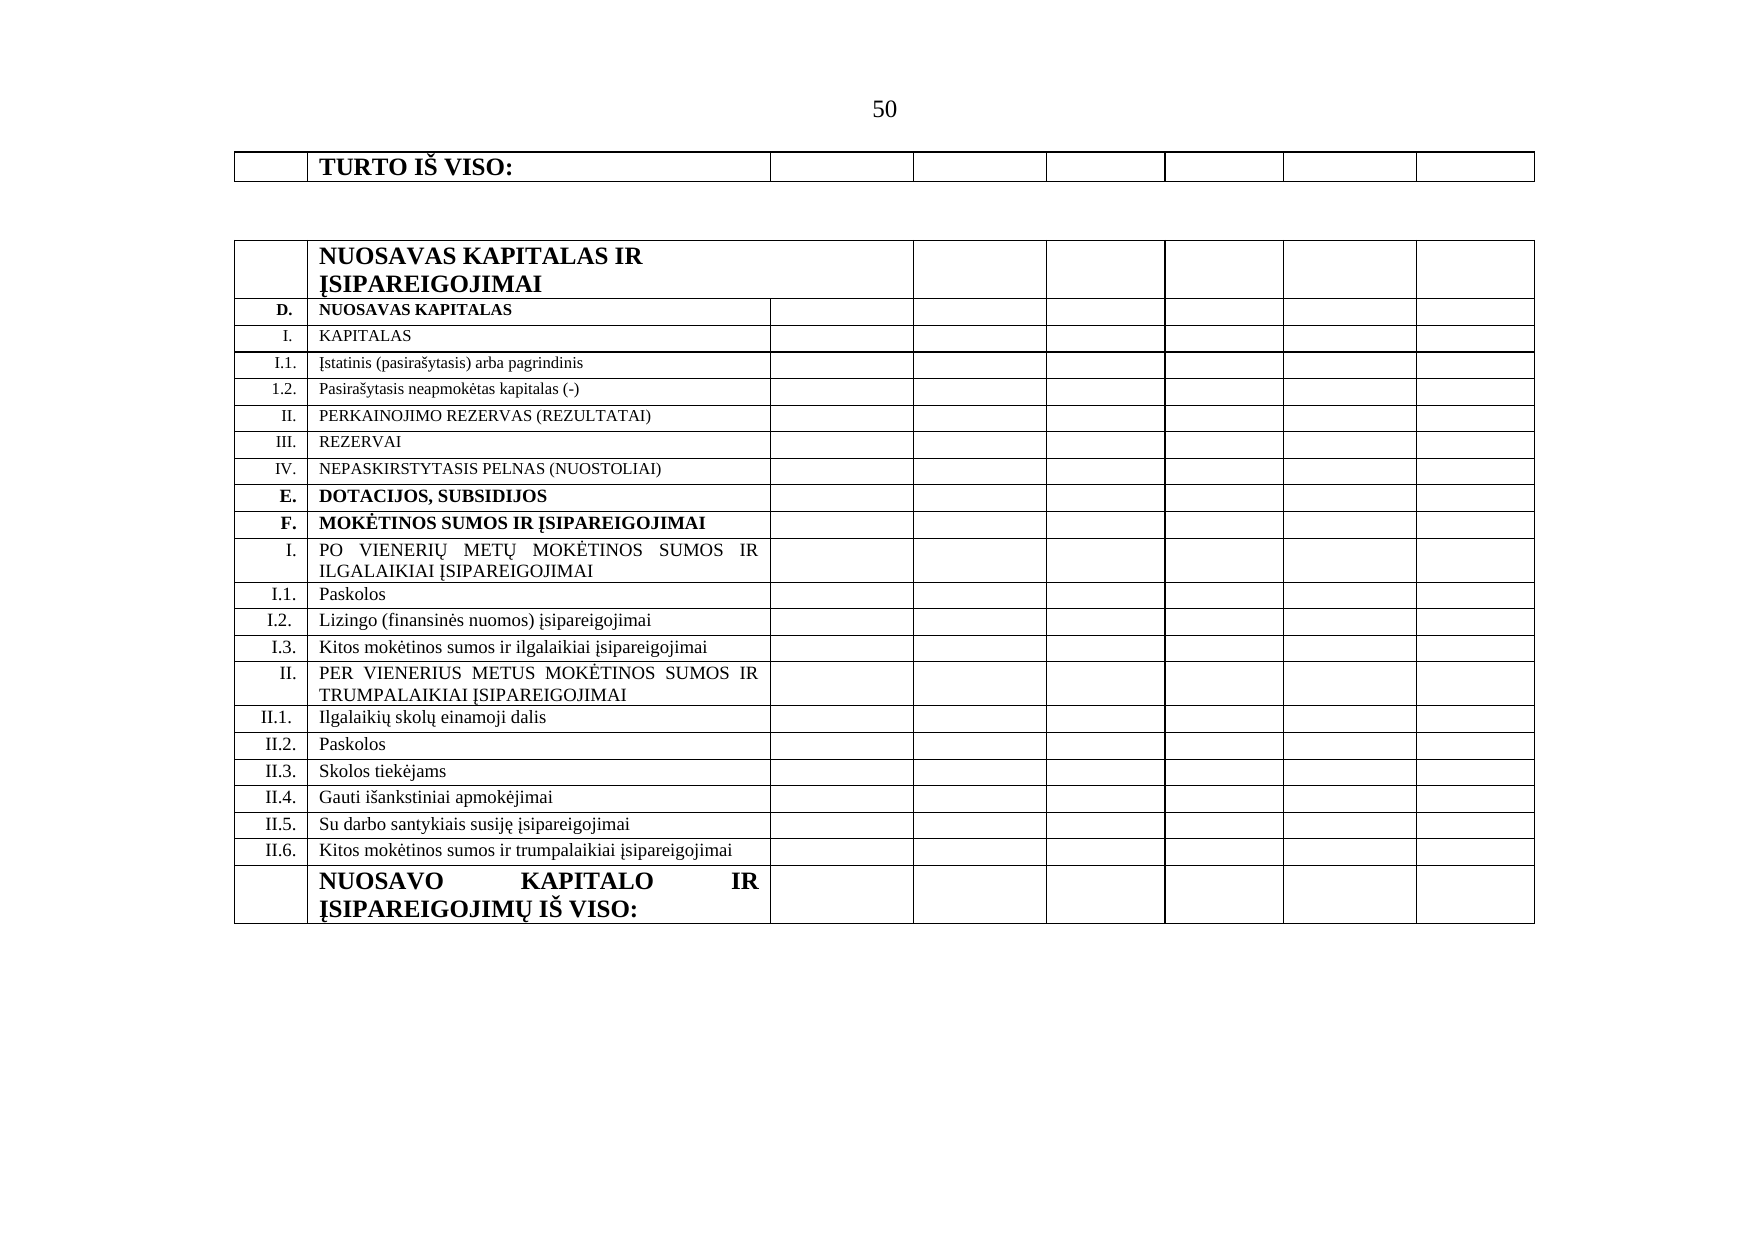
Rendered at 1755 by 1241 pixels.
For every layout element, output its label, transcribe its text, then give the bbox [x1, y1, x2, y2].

table_cell [499, 182, 595, 211]
table_cell [1165, 182, 1283, 211]
table_cell [914, 512, 1046, 537]
table_cell [914, 485, 1046, 511]
table_cell [771, 583, 913, 608]
table_cell I.2. [235, 609, 307, 635]
table_cell NEPASKIRSTYTASIS PELNAS (NUOSTOLIAI) [308, 459, 770, 484]
table_cell [914, 866, 1046, 923]
table_cell [771, 326, 913, 351]
table_cell [1417, 512, 1534, 537]
table_cell 1.2. [235, 379, 307, 404]
table_cell [1047, 326, 1164, 351]
table_cell [914, 813, 1046, 838]
table_cell [1047, 379, 1164, 404]
table_cell [771, 432, 913, 458]
table_cell I.1. [235, 353, 307, 378]
table_cell [771, 153, 913, 181]
table_cell [1047, 662, 1164, 705]
table_cell [1047, 485, 1164, 511]
table_cell II.3. [235, 760, 307, 785]
table_cell [1284, 406, 1416, 431]
table_cell [1047, 459, 1164, 484]
table_cell [1284, 512, 1416, 537]
table_cell [1166, 512, 1283, 537]
table_cell [1166, 241, 1283, 298]
table_cell [1417, 406, 1534, 431]
table_cell [1417, 153, 1534, 181]
table_cell MOKĖTINOS SUMOS IR ĮSIPAREIGOJIMAI [308, 512, 770, 537]
table_cell [499, 211, 595, 240]
table_cell [1417, 609, 1534, 635]
table_cell II. [235, 662, 307, 705]
table_cell II.5. [235, 813, 307, 838]
table_cell [1417, 241, 1534, 298]
table_cell KAPITALAS [308, 326, 770, 351]
table_cell Kitos mokėtinos sumos ir ilgalaikiai įsipareigojimai [308, 636, 770, 661]
table_cell II.4. [235, 786, 307, 812]
table_cell [771, 539, 913, 582]
table_cell PO VIENERIŲ METŲ MOKĖTINOS SUMOS IR ILGALAIKIAI ĮSIPAREIGOJIMAI [308, 539, 770, 582]
table_cell [1166, 760, 1283, 785]
table_cell [1417, 760, 1534, 785]
table_cell IV. [235, 459, 307, 484]
table_cell [914, 211, 1047, 240]
table_cell [914, 153, 1046, 181]
table_cell [1284, 153, 1416, 181]
table_cell [1417, 636, 1534, 661]
table_cell [308, 211, 403, 240]
table_cell [1417, 583, 1534, 608]
table_cell [595, 182, 691, 211]
table_cell [1284, 485, 1416, 511]
table_cell [771, 706, 913, 732]
table_cell [1284, 379, 1416, 404]
table_cell [914, 326, 1046, 351]
table_cell [595, 211, 691, 240]
table_cell PER VIENERIUS METUS MOKĖTINOS SUMOS IR TRUMPALAIKIAI ĮSIPAREIGOJIMAI [308, 662, 770, 705]
table_cell [1047, 182, 1165, 211]
table_cell [1165, 211, 1283, 240]
table_cell I. [235, 326, 307, 351]
table_cell NUOSAVAS KAPITALAS IR ĮSIPAREIGOJIMAI [308, 241, 770, 298]
table_cell [914, 662, 1046, 705]
table_cell [235, 866, 307, 923]
table_cell [771, 459, 913, 484]
table_cell Su darbo santykiais susiję įsipareigojimai [308, 813, 770, 838]
table_cell [914, 379, 1046, 404]
table_cell [1047, 609, 1164, 635]
table_cell [1284, 706, 1416, 732]
table_cell [914, 583, 1046, 608]
table_cell [1047, 432, 1164, 458]
table_cell [1166, 733, 1283, 758]
table_cell [1166, 662, 1283, 705]
table_cell [770, 182, 914, 211]
table_cell [914, 406, 1046, 431]
table_cell Paskolos [308, 733, 770, 758]
table_cell [771, 609, 913, 635]
table_cell [235, 153, 307, 181]
table_cell [914, 609, 1046, 635]
table_cell [1417, 662, 1534, 705]
table_cell [1047, 539, 1164, 582]
table_cell [1047, 786, 1164, 812]
table_cell [771, 733, 913, 758]
table_cell [1284, 353, 1416, 378]
table_cell [771, 636, 913, 661]
table_cell [1047, 733, 1164, 758]
table_cell E. [235, 485, 307, 511]
table_cell [1047, 153, 1164, 181]
table_cell I.3. [235, 636, 307, 661]
table_cell [1416, 211, 1534, 240]
table_cell [1166, 839, 1283, 865]
table_cell [914, 786, 1046, 812]
table_cell [691, 182, 770, 211]
table_cell [1166, 353, 1283, 378]
table_cell TURTO IŠ VISO: [308, 153, 770, 181]
table_cell [1416, 182, 1534, 211]
table_cell [1166, 813, 1283, 838]
table_cell [914, 299, 1046, 325]
table_cell [1047, 636, 1164, 661]
table_cell Ilgalaikių skolų einamoji dalis [308, 706, 770, 732]
table_cell [235, 211, 308, 240]
table_cell [1284, 733, 1416, 758]
table_cell [1166, 706, 1283, 732]
table_cell [914, 760, 1046, 785]
table_cell [1284, 839, 1416, 865]
table_cell [771, 866, 913, 923]
table_cell II. [235, 406, 307, 431]
table_cell [770, 241, 913, 298]
table_cell [914, 459, 1046, 484]
table_cell [771, 406, 913, 431]
table_cell [1166, 485, 1283, 511]
table_cell [1417, 485, 1534, 511]
table_cell D. [235, 299, 307, 325]
table_cell [1047, 241, 1164, 298]
table_cell [914, 839, 1046, 865]
table_cell NUOSAVO KAPITALO IR ĮSIPAREIGOJIMŲ IŠ VISO: [308, 866, 770, 923]
table_cell [1284, 241, 1416, 298]
table_cell I.1. [235, 583, 307, 608]
table_cell [914, 539, 1046, 582]
table_cell [771, 760, 913, 785]
table_cell [1166, 866, 1283, 923]
table_cell [914, 432, 1046, 458]
table_cell Gauti išankstiniai apmokėjimai [308, 786, 770, 812]
table_cell Įstatinis (pasirašytasis) arba pagrindinis [308, 353, 770, 378]
table_cell [1047, 353, 1164, 378]
table_cell [914, 353, 1046, 378]
table_cell Kitos mokėtinos sumos ir trumpalaikiai įsipareigojimai [308, 839, 770, 865]
table_cell [404, 182, 499, 211]
table_cell [1284, 813, 1416, 838]
table_cell [404, 211, 499, 240]
table_cell [1283, 211, 1416, 240]
table_cell II.6. [235, 839, 307, 865]
table_cell Lizingo (finansinės nuomos) įsipareigojimai [308, 609, 770, 635]
table_cell DOTACIJOS, SUBSIDIJOS [308, 485, 770, 511]
table_cell [1284, 326, 1416, 351]
table_cell [1417, 459, 1534, 484]
table_cell I. [235, 539, 307, 582]
table_cell [1284, 299, 1416, 325]
table_cell [1417, 733, 1534, 758]
table_cell [1284, 459, 1416, 484]
table_cell [1284, 662, 1416, 705]
table_cell [308, 182, 403, 211]
table_cell [1417, 539, 1534, 582]
table_cell [1284, 432, 1416, 458]
table_cell [771, 786, 913, 812]
table_cell [1284, 760, 1416, 785]
table_cell [1417, 839, 1534, 865]
table_cell [1417, 379, 1534, 404]
table_cell II.1. [235, 706, 307, 732]
table_cell NUOSAVAS KAPITALAS [308, 299, 770, 325]
table_cell [1417, 866, 1534, 923]
table_cell [1284, 786, 1416, 812]
table_cell [914, 706, 1046, 732]
table_cell [1166, 326, 1283, 351]
table_cell [1166, 406, 1283, 431]
table_cell PERKAINOJIMO REZERVAS (REZULTATAI) [308, 406, 770, 431]
table_cell [1284, 583, 1416, 608]
table_cell [235, 182, 308, 211]
table_cell [1166, 153, 1283, 181]
table_cell [1047, 866, 1164, 923]
table_cell [771, 662, 913, 705]
table_cell [1047, 299, 1164, 325]
table_cell III. [235, 432, 307, 458]
table_cell [1047, 512, 1164, 537]
table_cell [1417, 706, 1534, 732]
table_cell [1047, 211, 1165, 240]
table_cell [771, 299, 913, 325]
table_cell [1284, 636, 1416, 661]
table_cell [1166, 459, 1283, 484]
table_cell [771, 353, 913, 378]
table_cell [1284, 539, 1416, 582]
table_cell [771, 379, 913, 404]
table_cell [1417, 432, 1534, 458]
table_cell [1417, 326, 1534, 351]
table_cell [914, 241, 1046, 298]
table_cell Paskolos [308, 583, 770, 608]
table_cell [914, 182, 1047, 211]
table_cell [1047, 406, 1164, 431]
table_cell [914, 636, 1046, 661]
table_cell [1417, 353, 1534, 378]
table_cell [1166, 583, 1283, 608]
table_cell REZERVAI [308, 432, 770, 458]
table_cell [771, 485, 913, 511]
table_cell [1166, 539, 1283, 582]
table_cell [691, 211, 770, 240]
table_cell [1417, 299, 1534, 325]
table_cell [1166, 299, 1283, 325]
table_cell [1284, 866, 1416, 923]
table_cell [1166, 379, 1283, 404]
table_cell [1283, 182, 1416, 211]
table_cell [1047, 706, 1164, 732]
table_cell [1166, 432, 1283, 458]
table_cell [1166, 609, 1283, 635]
table_cell [770, 211, 914, 240]
table_cell [1047, 760, 1164, 785]
table_cell [1047, 813, 1164, 838]
table_cell [1047, 583, 1164, 608]
table_cell [771, 813, 913, 838]
table_cell F. [235, 512, 307, 537]
table_cell [1284, 609, 1416, 635]
table_cell [1417, 786, 1534, 812]
table_cell [1166, 636, 1283, 661]
table_cell II.2. [235, 733, 307, 758]
table_cell [235, 241, 307, 298]
table_cell Pasirašytasis neapmokėtas kapitalas (-) [308, 379, 770, 404]
table_cell [771, 512, 913, 537]
table_cell [1417, 813, 1534, 838]
table_cell Skolos tiekėjams [308, 760, 770, 785]
table_cell [914, 733, 1046, 758]
table_cell [1047, 839, 1164, 865]
table_cell [771, 839, 913, 865]
table_cell [1166, 786, 1283, 812]
